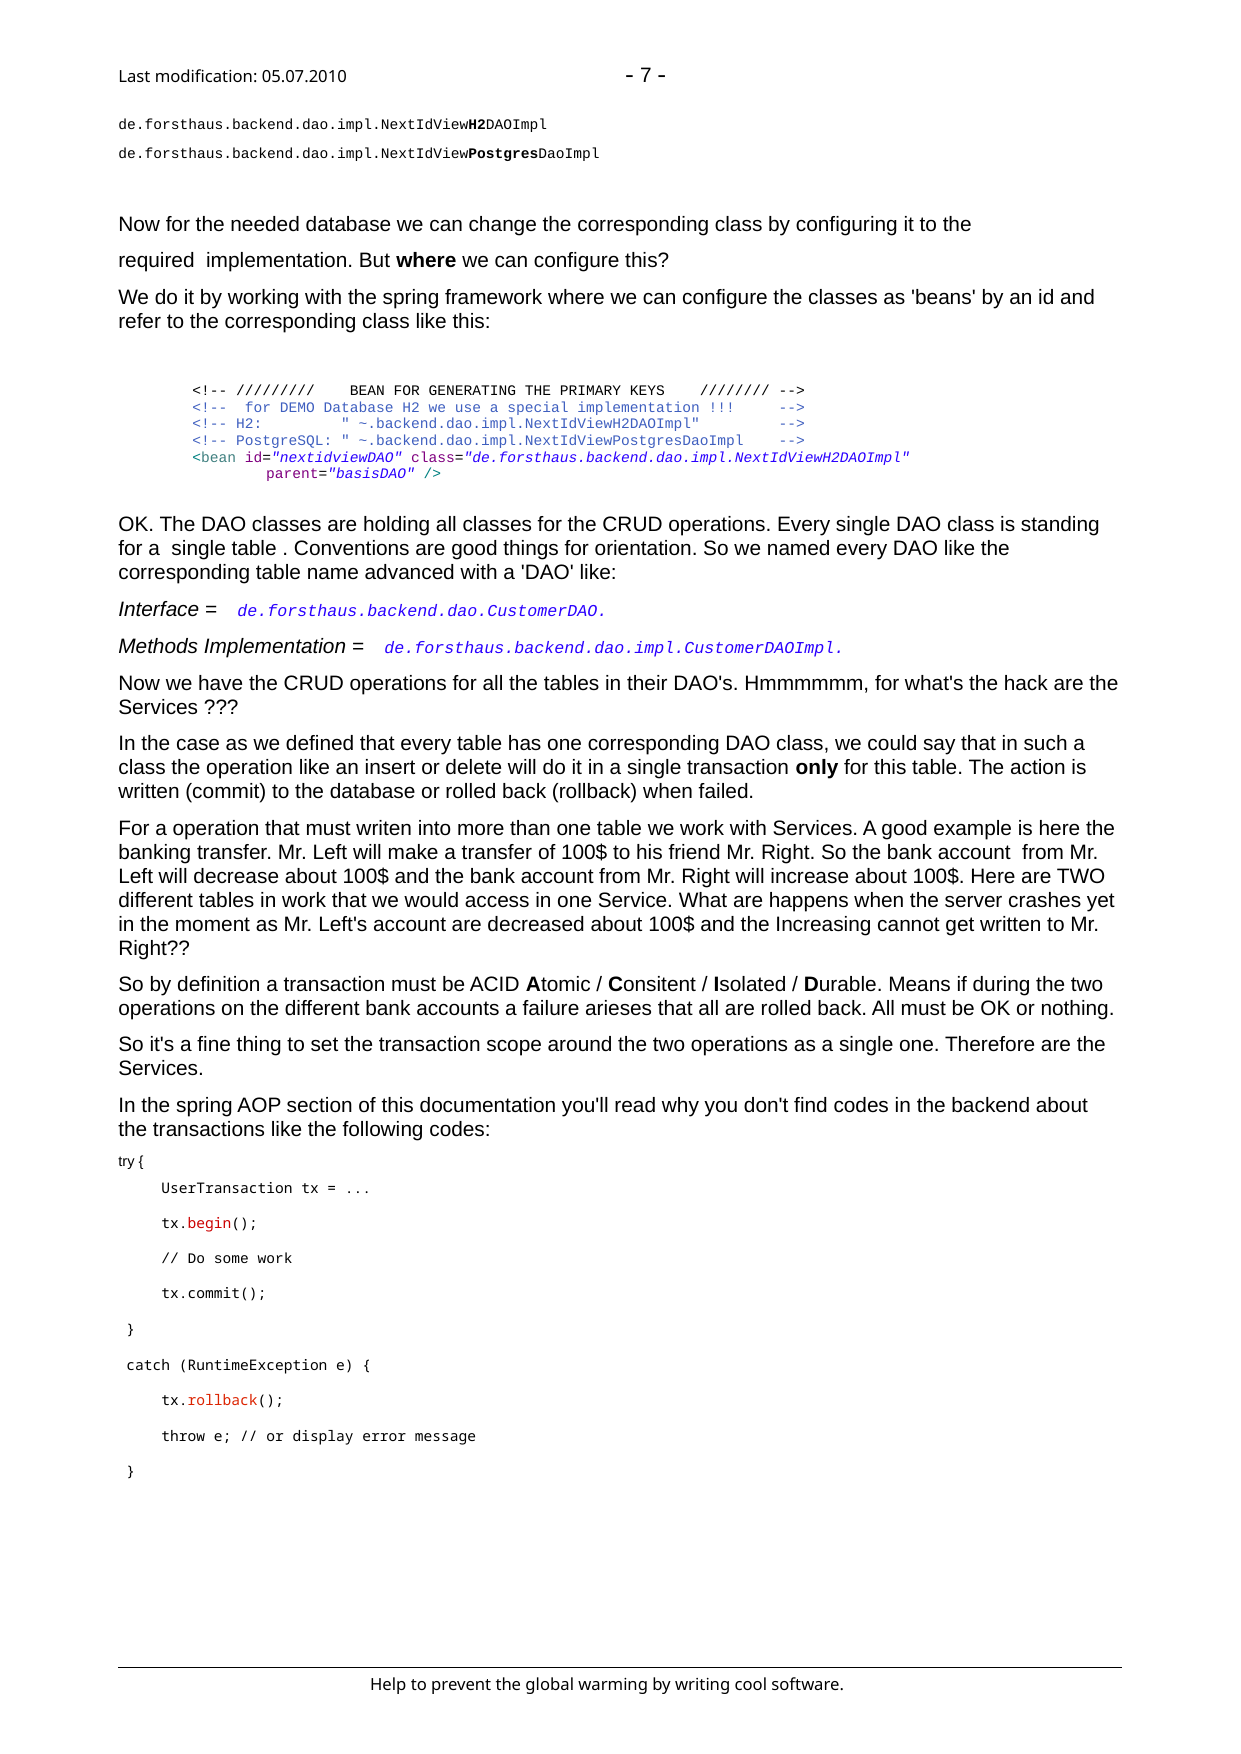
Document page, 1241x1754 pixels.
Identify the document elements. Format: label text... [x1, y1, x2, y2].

text So it's a fine thing to set the transaction scope around the two operations as a single one. Therefore are the Services. [118, 1032, 1122, 1080]
text tx.commit(); [126, 1283, 1114, 1303]
text parent="basisDAO" /> [118, 466, 1122, 483]
text // Do some work [126, 1249, 1114, 1268]
text de.forsthaus.backend.dao.impl.NextIdViewPostgresDaoImpl [118, 146, 1122, 163]
text OK. The DAO classes are holding all classes for the CRUD operations. Every single DAO class is standing for a single table . Conventions are good things for orientation. So we named every DAO like the corresponding table name advanced with a 'DAO' like: [118, 512, 1122, 584]
text Interface = de.forsthaus.backend.dao.CustomerDAO. [118, 597, 1122, 621]
text catch (RuntimeException e) { [126, 1354, 1114, 1374]
text tx.begin(); [126, 1213, 1114, 1233]
text tx.rollback(); [126, 1390, 1114, 1410]
text required implementation. But where we can configure this? [118, 248, 1122, 272]
text <!-- PostgreSQL: " ~.backend.dao.impl.NextIdViewPostgresDaoImpl --> [118, 433, 1122, 450]
text UserTransaction tx = ... [126, 1178, 1114, 1198]
text Methods Implementation = de.forsthaus.backend.dao.impl.CustomerDAOImpl. [118, 634, 1122, 658]
text Now we have the CRUD operations for all the tables in their DAO's. Hmmmmmm, for what's the hack are the Services ??? [118, 671, 1122, 719]
text We do it by working with the spring framework where we can configure the classes as 'beans' by an id and refer to the corresponding class like this: [118, 284, 1122, 332]
text <!-- for DEMO Database H2 we use a special implementation !!! --> [118, 400, 1122, 417]
text In the case as we defined that every table has one corresponding DAO class, we could say that in such a class the operation like an insert or delete will do it in a single transaction only for this table. The action is written (commit) to the database or rolled back (rollback) when failed. [118, 731, 1122, 803]
text try { [118, 1153, 1122, 1170]
text } [126, 1319, 1114, 1339]
text } [126, 1461, 1114, 1481]
text <bean id="nextidviewDAO" class="de.forsthaus.backend.dao.impl.NextIdViewH2DAOImpl" [118, 450, 1122, 466]
text So by definition a transaction must be ACID Atomic / Consitent / Isolated / Durable. Means if during the two operations on the different bank accounts a failure arieses that all are rolled back. All must be OK or nothing. [118, 972, 1122, 1020]
text throw e; // or display error message [126, 1426, 1114, 1446]
text <!-- H2: " ~.backend.dao.impl.NextIdViewH2DAOImpl" --> [118, 417, 1122, 433]
text de.forsthaus.backend.dao.impl.NextIdViewH2DAOImpl [118, 117, 1122, 134]
text <!-- ///////// BEAN FOR GENERATING THE PRIMARY KEYS //////// --> [118, 381, 1122, 400]
text For a operation that must writen into more than one table we work with Services. A good example is here the banking transfer. Mr. Left will make a transfer of 100$ to his friend Mr. Right. So the bank account from Mr. Left will decrease about 100$ and the bank account from Mr. Right will increase about 100$. Here are TWO different tables in work that we would access in one Service. What are happens when the server crashes yet in the moment as Mr. Left's account are decreased about 100$ and the Increasing cannot get written to Mr. Right?? [118, 816, 1122, 959]
text In the spring AOP section of this documentation you'll read why you don't find codes in the backend about the transactions like the following codes: [118, 1093, 1122, 1141]
text Now for the needed database we can change the corresponding class by configuring it to the [118, 212, 1122, 236]
